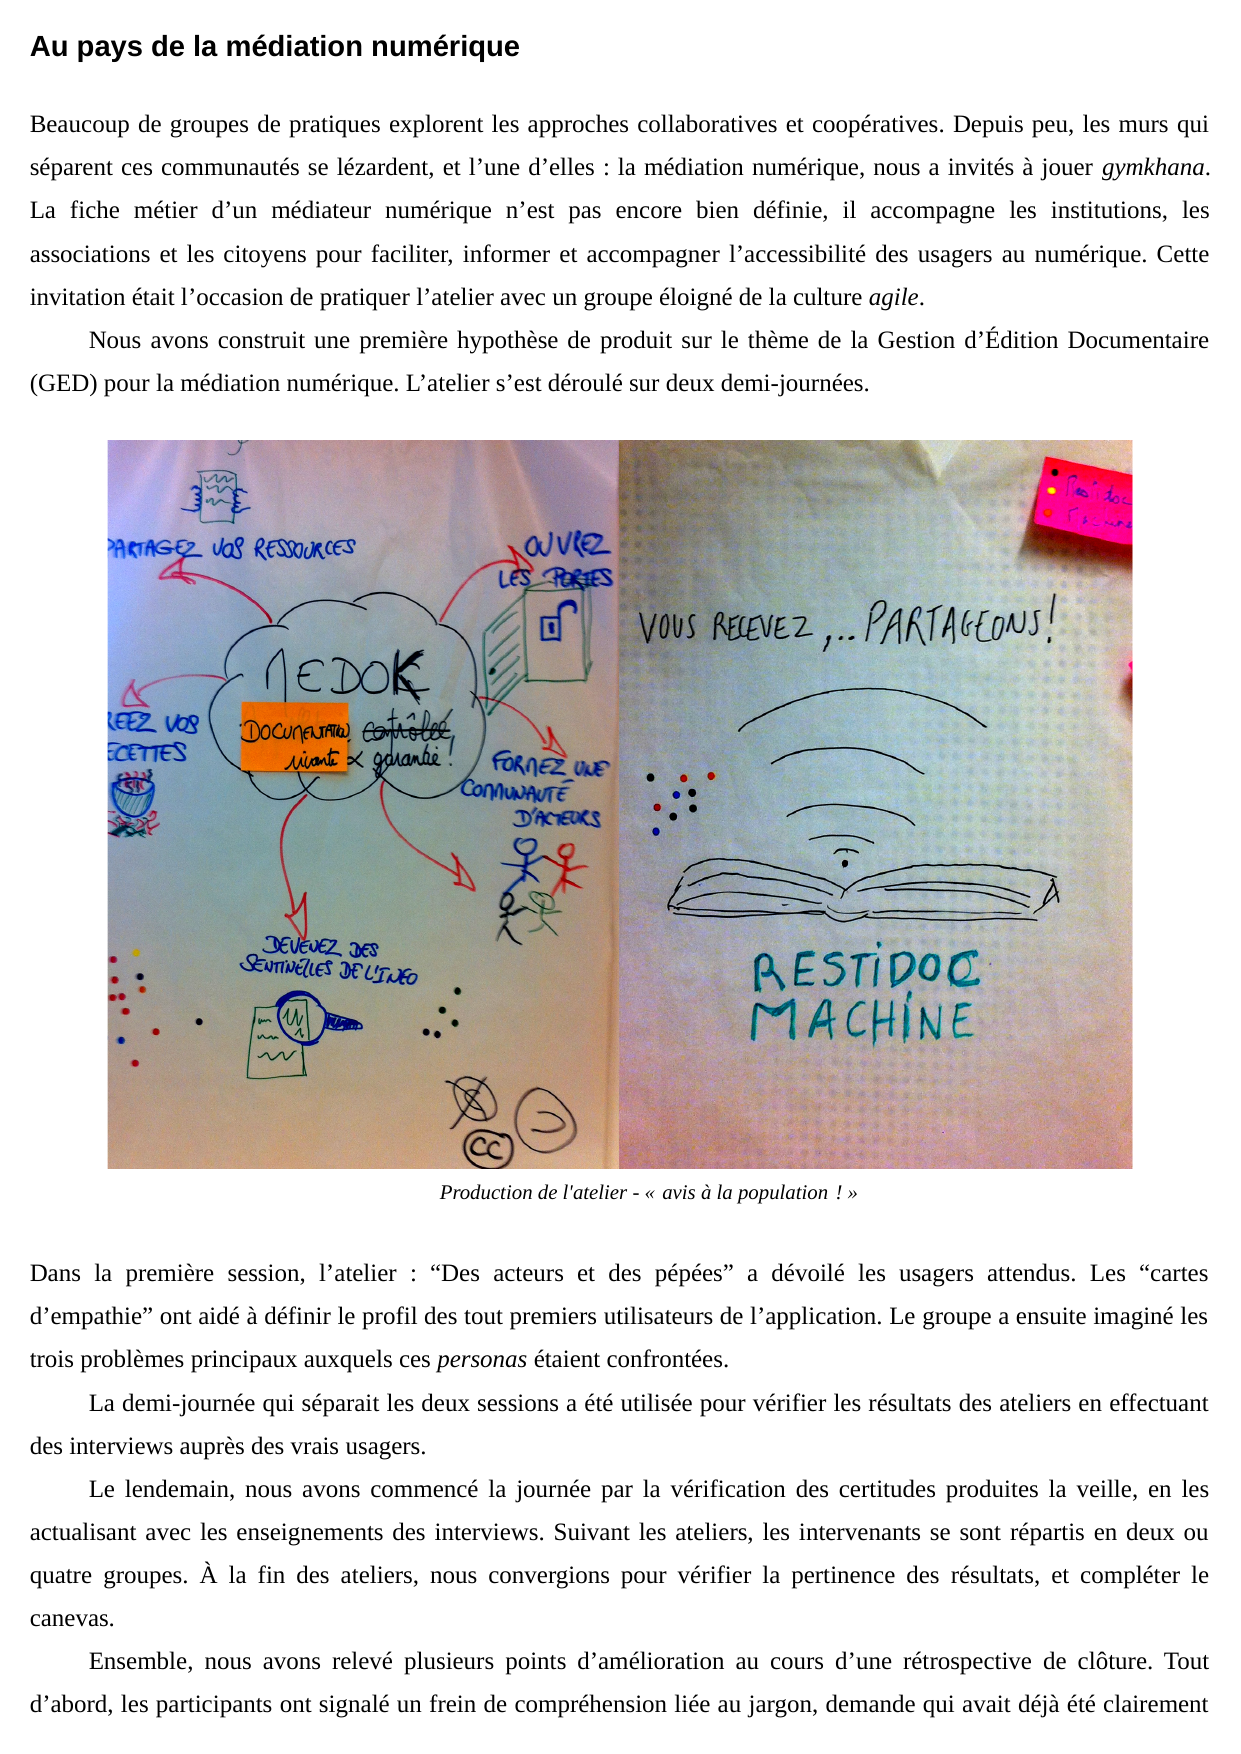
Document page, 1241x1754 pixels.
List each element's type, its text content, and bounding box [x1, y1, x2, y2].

text Nous avons construit une première hypothèse de produit sur le thème de la Gestion d’Édition Documentaire (GED) pour la médiation numérique. L’atelier s’est déroulé sur deux demi-journées. [29, 325, 1211, 397]
text Le lendemain, nous avons commencé la journée par la vérification des certitudes produites la veille, en les actualisant avec les enseignements des interviews. Suivant les ateliers, les intervenants se sont répartis en deux ou quatre groupes. À la fin des ateliers, nous convergions pour vérifier la pertinence des résultats, et compléter le canevas. [29, 1474, 1211, 1632]
subtitle Au pays de la médiation numérique [29, 29, 1211, 63]
text Production de l'atelier - « avis à la population ! » [29, 411, 1211, 1204]
text La demi-journée qui séparait les deux sessions a été utilisée pour vérifier les résultats des ateliers en effectuant des interviews auprès des vrais usagers. [29, 1388, 1211, 1459]
picture [107, 440, 1133, 1169]
text Dans la première session, l’atelier : “Des acteurs et des pépées” a dévoilé les usagers attendus. Les “cartes d’empathie” ont aidé à définir le profil des tout premiers utilisateurs de l’application. Le groupe a ensuite imaginé les trois problèmes principaux auxquels ces personas étaient confrontées. [29, 1258, 1211, 1373]
text Beaucoup de groupes de pratiques explorent les approches collaboratives et coopératives. Depuis peu, les murs qui séparent ces communautés se lézardent, et l’une d’elles : la médiation numérique, nous a invités à jouer gymkhana. La fiche métier d’un médiateur numérique n’est pas encore bien définie, il accompagne les institutions, les associations et les citoyens pour faciliter, informer et accompagner l’accessibilité des usagers au numérique. Cette invitation était l’occasion de pratiquer l’atelier avec un groupe éloigné de la culture agile. [29, 109, 1211, 311]
text Ensemble, nous avons relevé plusieurs points d’amélioration au cours d’une rétrospective de clôture. Tout d’abord, les participants ont signalé un frein de compréhension liée au jargon, demande qui avait déjà été clairement [29, 1646, 1211, 1718]
